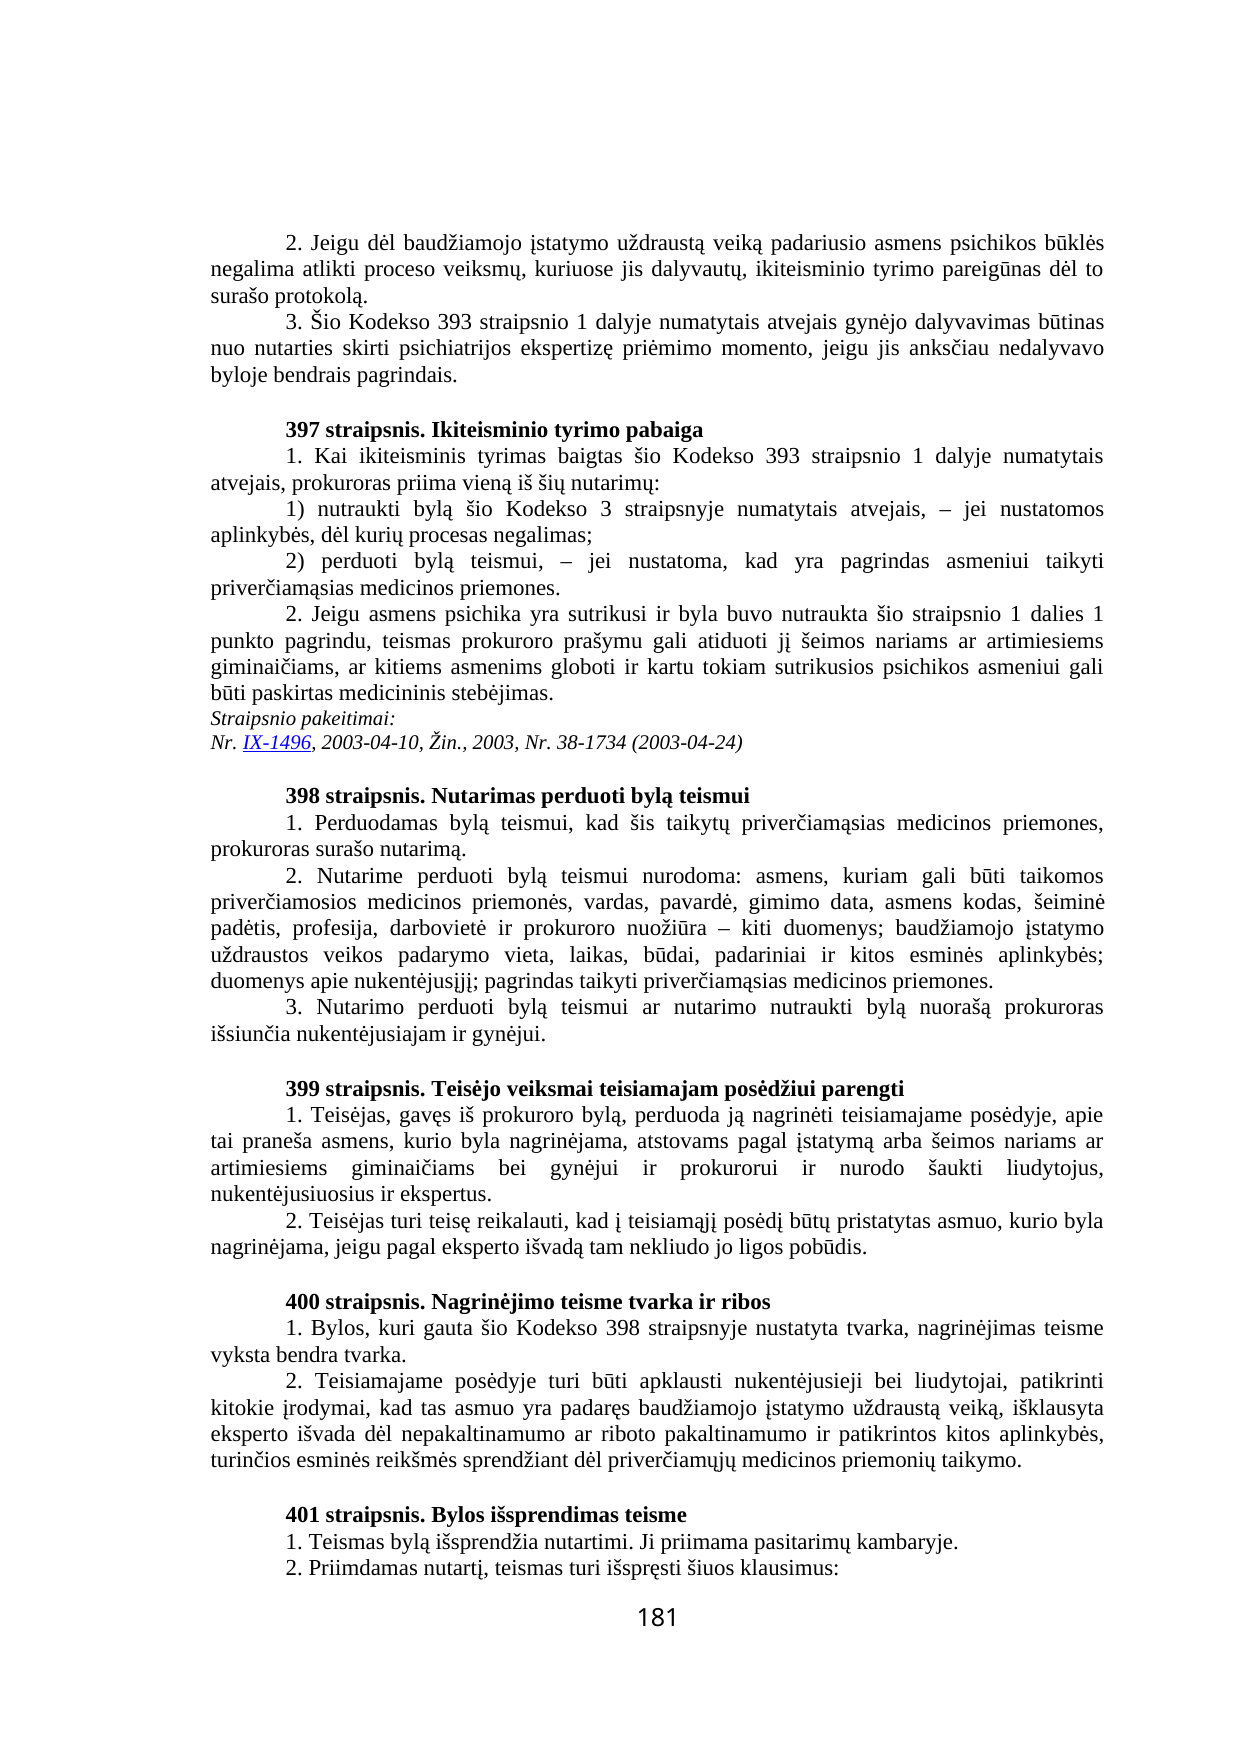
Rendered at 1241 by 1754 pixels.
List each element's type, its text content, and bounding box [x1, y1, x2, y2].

text 2. Teisėjas turi teisę reikalauti, kad į teisiamąjį posėdį būtų pristatytas asmuo, kurio byla nagrinėjama, jeigu pagal eksperto išvadą tam nekliudo jo ligos pobūdis. [210, 1207, 1105, 1259]
text 397 straipsnis. Ikiteisminio tyrimo pabaiga [210, 416, 1105, 442]
text 1. Perduodamas bylą teismui, kad šis taikytų priverčiamąsias medicinos priemones, prokuroras surašo nutarimą. [210, 809, 1105, 862]
text 1. Bylos, kuri gauta šio Kodekso 398 straipsnyje nustatyta tvarka, nagrinėjimas teisme vyksta bendra tvarka. [210, 1314, 1105, 1367]
text 1. Teismas bylą išsprendžia nutartimi. Ji priimama pasitarimų kambaryje. [210, 1528, 1105, 1554]
text 1. Kai ikiteisminis tyrimas baigtas šio Kodekso 393 straipsnio 1 dalyje numatytais atvejais, prokuroras priima vieną iš šių nutarimų: [210, 442, 1105, 495]
text 3. Šio Kodekso 393 straipsnio 1 dalyje numatytais atvejais gynėjo dalyvavimas būtinas nuo nutarties skirti psichiatrijos ekspertizę priėmimo momento, jeigu jis anksčiau nedalyvavo byloje bendrais pagrindais. [210, 308, 1105, 387]
text Nr. IX-1496, 2003-04-10, Žin., 2003, Nr. 38-1734 (2003-04-24) [210, 730, 1105, 754]
text 2) perduoti bylą teismui, – jei nustatoma, kad yra pagrindas asmeniui taikyti priverčiamąsias medicinos priemones. [210, 548, 1105, 600]
text 1. Teisėjas, gavęs iš prokuroro bylą, perduoda ją nagrinėti teisiamajame posėdyje, apie tai praneša asmens, kurio byla nagrinėjama, atstovams pagal įstatymą arba šeimos nariams ar artimiesiems giminaičiams bei gynėjui ir prokurorui ir nurodo šaukti liudytojus, nukentėjusiuosius ir ekspertus. [210, 1101, 1105, 1207]
text 398 straipsnis. Nutarimas perduoti bylą teismui [210, 783, 1105, 809]
text 399 straipsnis. Teisėjo veiksmai teisiamajam posėdžiui parengti [210, 1075, 1105, 1101]
text 2. Priimdamas nutartį, teismas turi išspręsti šiuos klausimus: [210, 1554, 1105, 1580]
text 401 straipsnis. Bylos išsprendimas teisme [210, 1501, 1105, 1528]
text Straipsnio pakeitimai: [210, 706, 1105, 730]
text 2. Teisiamajame posėdyje turi būti apklausti nukentėjusieji bei liudytojai, patikrinti kitokie įrodymai, kad tas asmuo yra padaręs baudžiamojo įstatymo uždraustą veiką, išklausyta eksperto išvada dėl nepakaltinamumo ar riboto pakaltinamumo ir patikrintos kitos aplinkybės, turinčios esminės reikšmės sprendžiant dėl priverčiamųjų medicinos priemonių taikymo. [210, 1367, 1105, 1473]
text 400 straipsnis. Nagrinėjimo teisme tvarka ir ribos [210, 1288, 1105, 1314]
text 2. Nutarime perduoti bylą teismui nurodoma: asmens, kuriam gali būti taikomos priverčiamosios medicinos priemonės, vardas, pavardė, gimimo data, asmens kodas, šeiminė padėtis, profesija, darbovietė ir prokuroro nuožiūra – kiti duomenys; baudžiamojo įstatymo uždraustos veikos padarymo vieta, laikas, būdai, padariniai ir kitos esminės aplinkybės; duomenys apie nukentėjusįjį; pagrindas taikyti priverčiamąsias medicinos priemones. [210, 862, 1105, 993]
text 2. Jeigu asmens psichika yra sutrikusi ir byla buvo nutraukta šio straipsnio 1 dalies 1 punkto pagrindu, teismas prokuroro prašymu gali atiduoti jį šeimos nariams ar artimiesiems giminaičiams, ar kitiems asmenims globoti ir kartu tokiam sutrikusios psichikos asmeniui gali būti paskirtas medicininis stebėjimas. [210, 600, 1105, 706]
text 3. Nutarimo perduoti bylą teismui ar nutarimo nutraukti bylą nuorašą prokuroras išsiunčia nukentėjusiajam ir gynėjui. [210, 993, 1105, 1046]
text 2. Jeigu dėl baudžiamojo įstatymo uždraustą veiką padariusio asmens psichikos būklės negalima atlikti proceso veiksmų, kuriuose jis dalyvautų, ikiteisminio tyrimo pareigūnas dėl to surašo protokolą. [210, 229, 1105, 308]
text 1) nutraukti bylą šio Kodekso 3 straipsnyje numatytais atvejais, – jei nustatomos aplinkybės, dėl kurių procesas negalimas; [210, 495, 1105, 548]
